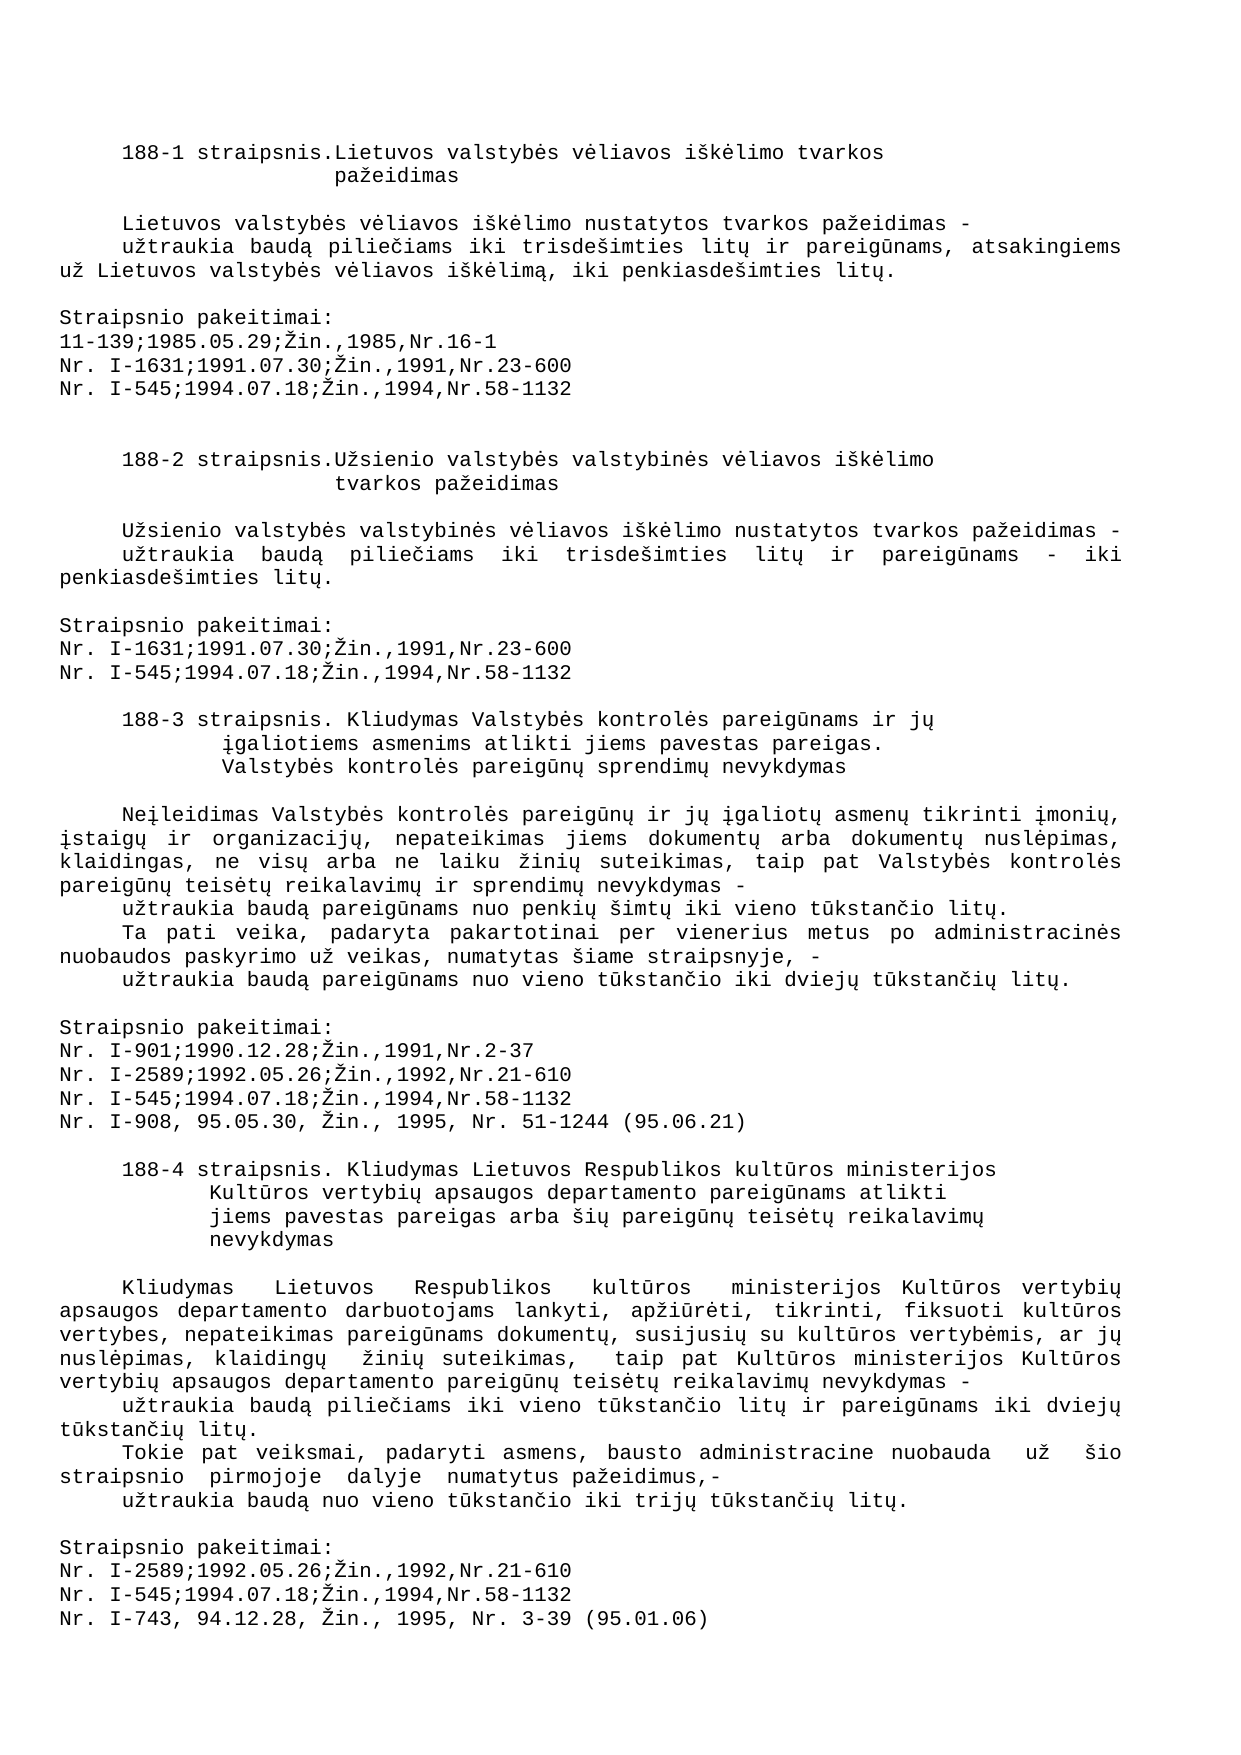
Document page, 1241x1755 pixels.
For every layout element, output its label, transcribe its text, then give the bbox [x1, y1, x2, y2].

text užtraukia baudą piliečiams iki trisdešimties litų ir pareigūnams - iki penkiasdešimties litų. [59, 544, 1122, 591]
text Nr. I-2589;1992.05.26;Žin.,1992,Nr.21-610 [59, 1064, 1122, 1088]
text Kultūros vertybių apsaugos departamento pareigūnams atlikti [59, 1182, 1122, 1206]
text 188-3 straipsnis. Kliudymas Valstybės kontrolės pareigūnams ir jų [59, 709, 1122, 733]
text Nr. I-2589;1992.05.26;Žin.,1992,Nr.21-610 [59, 1561, 1122, 1584]
text Nr. I-743, 94.12.28, Žin., 1995, Nr. 3-39 (95.01.06) [59, 1608, 1122, 1631]
text užtraukia baudą pareigūnams nuo penkių šimtų iki vieno tūkstančio litų. [59, 898, 1122, 922]
text tvarkos pažeidimas [59, 473, 1122, 496]
text Užsienio valstybės valstybinės vėliavos iškėlimo nustatytos tvarkos pažeidimas - [59, 520, 1122, 544]
text Nr. I-545;1994.07.18;Žin.,1994,Nr.58-1132 [59, 662, 1122, 686]
text Nr. I-1631;1991.07.30;Žin.,1991,Nr.23-600 [59, 638, 1122, 662]
text 188-1 straipsnis.Lietuvos valstybės vėliavos iškėlimo tvarkos [59, 142, 1122, 165]
text 11-139;1985.05.29;Žin.,1985,Nr.16-1 [59, 331, 1122, 354]
text užtraukia baudą nuo vieno tūkstančio iki trijų tūkstančių litų. [59, 1489, 1122, 1513]
text Straipsnio pakeitimai: [59, 615, 1122, 638]
text Straipsnio pakeitimai: [59, 1017, 1122, 1040]
text Tokie pat veiksmai, padaryti asmens, bausto administracine nuobauda už šio straipsnio pirmojoje dalyje numatytus pažeidimus,- [59, 1442, 1122, 1489]
text Nr. I-545;1994.07.18;Žin.,1994,Nr.58-1132 [59, 1584, 1122, 1608]
text užtraukia baudą piliečiams iki trisdešimties litų ir pareigūnams, atsakingiems už Lietuvos valstybės vėliavos iškėlimą, iki penkiasdešimties litų. [59, 236, 1122, 284]
text įgaliotiems asmenims atlikti jiems pavestas pareigas. [59, 733, 1122, 757]
text Nr. I-1631;1991.07.30;Žin.,1991,Nr.23-600 [59, 354, 1122, 378]
text Ta pati veika, padaryta pakartotinai per vienerius metus po administracinės nuobaudos paskyrimo už veikas, numatytas šiame straipsnyje, - [59, 922, 1122, 969]
text Straipsnio pakeitimai: [59, 1537, 1122, 1561]
text Nr. I-908, 95.05.30, Žin., 1995, Nr. 51-1244 (95.06.21) [59, 1111, 1122, 1135]
text Neįleidimas Valstybės kontrolės pareigūnų ir jų įgaliotų asmenų tikrinti įmonių, įstaigų ir organizacijų, nepateikimas jiems dokumentų arba dokumentų nuslėpimas, klaidingas, ne visų arba ne laiku žinių suteikimas, taip pat Valstybės kontrolės pareigūnų teisėtų reikalavimų ir sprendimų nevykdymas - [59, 804, 1122, 898]
text pažeidimas [59, 165, 1122, 189]
text Kliudymas Lietuvos Respublikos kultūros ministerijos Kultūros vertybių apsaugos departamento darbuotojams lankyti, apžiūrėti, tikrinti, fiksuoti kultūros vertybes, nepateikimas pareigūnams dokumentų, susijusių su kultūros vertybėmis, ar jų nuslėpimas, klaidingų žinių suteikimas, taip pat Kultūros ministerijos Kultūros vertybių apsaugos departamento pareigūnų teisėtų reikalavimų nevykdymas - [59, 1277, 1122, 1395]
text 188-2 straipsnis.Užsienio valstybės valstybinės vėliavos iškėlimo [59, 449, 1122, 473]
text 188-4 straipsnis. Kliudymas Lietuvos Respublikos kultūros ministerijos [59, 1158, 1122, 1182]
text Nr. I-545;1994.07.18;Žin.,1994,Nr.58-1132 [59, 378, 1122, 402]
text Nr. I-545;1994.07.18;Žin.,1994,Nr.58-1132 [59, 1088, 1122, 1111]
text nevykdymas [59, 1229, 1122, 1253]
text užtraukia baudą piliečiams iki vieno tūkstančio litų ir pareigūnams iki dviejų tūkstančių litų. [59, 1395, 1122, 1442]
text Valstybės kontrolės pareigūnų sprendimų nevykdymas [59, 757, 1122, 780]
text užtraukia baudą pareigūnams nuo vieno tūkstančio iki dviejų tūkstančių litų. [59, 969, 1122, 993]
text jiems pavestas pareigas arba šių pareigūnų teisėtų reikalavimų [59, 1206, 1122, 1229]
text Straipsnio pakeitimai: [59, 307, 1122, 331]
text Nr. I-901;1990.12.28;Žin.,1991,Nr.2-37 [59, 1040, 1122, 1064]
text Lietuvos valstybės vėliavos iškėlimo nustatytos tvarkos pažeidimas - [59, 213, 1122, 236]
